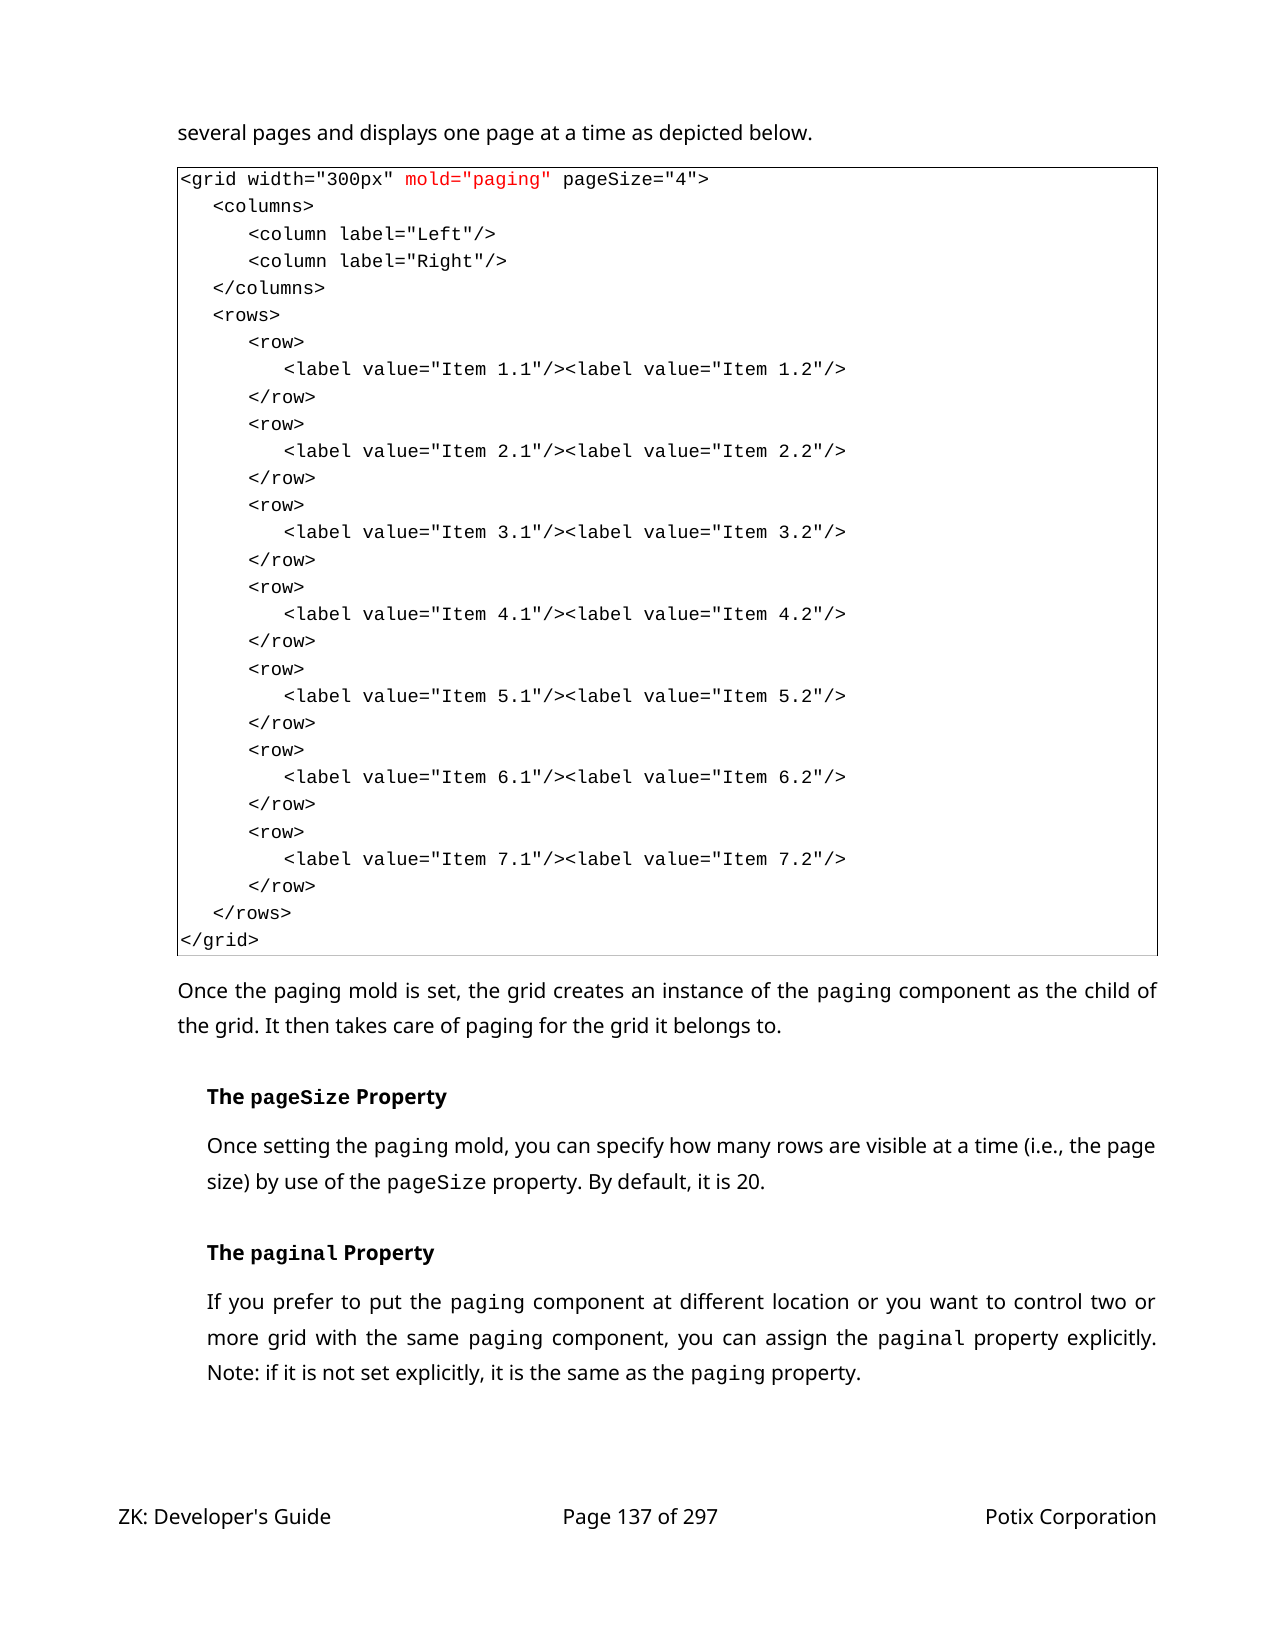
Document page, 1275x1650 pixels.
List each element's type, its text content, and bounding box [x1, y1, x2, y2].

text <row> [178, 412, 1157, 436]
text </rows> [178, 901, 1157, 925]
text <column label="Right"/> [178, 248, 1157, 273]
text <row> [178, 575, 1157, 599]
text <grid width="300px" mold="paging" pageSize="4"> [178, 168, 1157, 191]
text <label value="Item 1.1"/><label value="Item 1.2"/> [178, 357, 1157, 382]
text </row> [178, 792, 1157, 817]
text </row> [178, 466, 1157, 490]
subtitle The pageSize Property [207, 1082, 1157, 1111]
text <row> [178, 330, 1157, 354]
text <row> [178, 738, 1157, 762]
text </row> [178, 629, 1157, 653]
text several pages and displays one page at a time as depicted below. [177, 118, 1157, 146]
subtitle The paginal Property [207, 1238, 1157, 1267]
text </grid> [178, 928, 1157, 955]
text <columns> [178, 194, 1157, 218]
text <label value="Item 5.1"/><label value="Item 5.2"/> [178, 683, 1157, 708]
text <label value="Item 4.1"/><label value="Item 4.2"/> [178, 602, 1157, 626]
text <rows> [178, 303, 1157, 327]
text <row> [178, 656, 1157, 681]
text <column label="Left"/> [178, 221, 1157, 246]
text Once setting the paging mold, you can specify how many rows are visible at a time (i.e., the page size) by use of the pageSize property. By default, it is 20. [207, 1132, 1157, 1196]
text <label value="Item 3.1"/><label value="Item 3.2"/> [178, 520, 1157, 545]
text <label value="Item 7.1"/><label value="Item 7.2"/> [178, 847, 1157, 871]
text </row> [178, 548, 1157, 572]
text <row> [178, 493, 1157, 517]
text </columns> [178, 276, 1157, 300]
text </row> [178, 711, 1157, 735]
text <label value="Item 2.1"/><label value="Item 2.2"/> [178, 439, 1157, 463]
text <label value="Item 6.1"/><label value="Item 6.2"/> [178, 765, 1157, 789]
text If you prefer to put the paging component at different location or you want to control two or more grid with the same paging component, you can assign the paginal property explicitly. Note: if it is not set explicitly, it is the same as the paging property. [207, 1287, 1157, 1387]
text </row> [178, 874, 1157, 898]
text <row> [178, 819, 1157, 844]
text </row> [178, 384, 1157, 409]
text Once the paging mold is set, the grid creates an instance of the paging component as the child of the grid. It then takes care of paging for the grid it belongs to. [177, 976, 1157, 1040]
